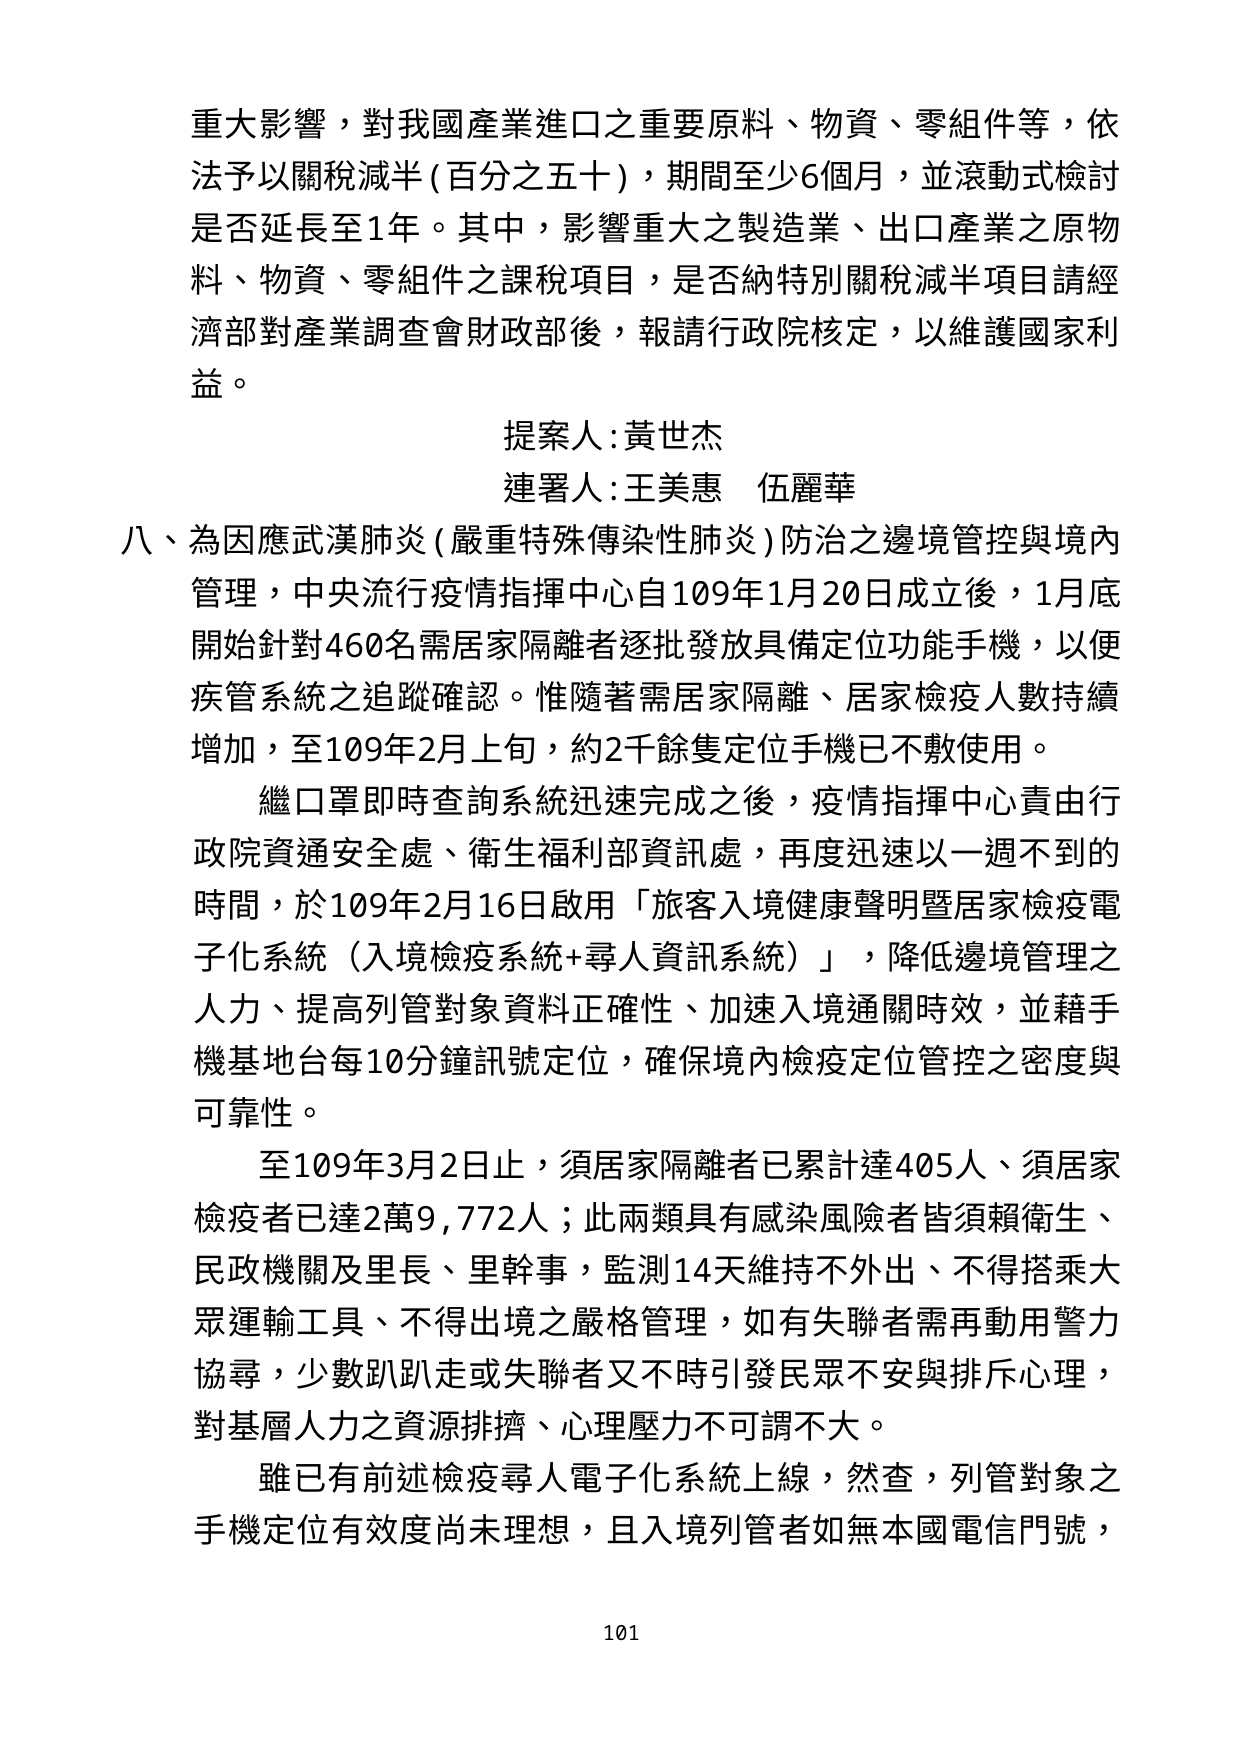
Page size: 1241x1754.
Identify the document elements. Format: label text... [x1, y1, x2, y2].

text 提案人:黃世杰 [503, 407, 1122, 459]
text 重大影響，對我國產業進口之重要原料、物資、零組件等，依法予以關稅減半(百分之五十)，期間至少6個月，並滾動式檢討是否延長至1年。其中，影響重大之製造業、出口產業之原物料、物資、零組件之課稅項目，是否納特別關稅減半項目請經濟部對產業調查會財政部後，報請行政院核定，以維護國家利益。 [120, 94, 1122, 407]
text 至109年3月2日止，須居家隔離者已累計達405人、須居家檢疫者已達2萬9,772人；此兩類具有感染風險者皆須賴衛生、民政機關及里長、里幹事，監測14天維持不外出、不得搭乘大眾運輸工具、不得出境之嚴格管理，如有失聯者需再動用警力協尋，少數趴趴走或失聯者又不時引發民眾不安與排斥心理，對基層人力之資源排擠、心理壓力不可謂不大。 [193, 1136, 1122, 1449]
text 雖已有前述檢疫尋人電子化系統上線，然查，列管對象之手機定位有效度尚未理想，且入境列管者如無本國電信門號， [193, 1449, 1122, 1553]
text 八、為因應武漢肺炎(嚴重特殊傳染性肺炎)防治之邊境管控與境內管理，中央流行疫情指揮中心自109年1月20日成立後，1月底開始針對460名需居家隔離者逐批發放具備定位功能手機，以便疾管系統之追蹤確認。惟隨著需居家隔離、居家檢疫人數持續增加，至109年2月上旬，約2千餘隻定位手機已不敷使用。 [120, 511, 1122, 772]
text 繼口罩即時查詢系統迅速完成之後，疫情指揮中心責由行政院資通安全處、衛生福利部資訊處，再度迅速以一週不到的時間，於109年2月16日啟用「旅客入境健康聲明暨居家檢疫電子化系統（入境檢疫系統+尋人資訊系統）」，降低邊境管理之人力、提高列管對象資料正確性、加速入境通關時效，並藉手機基地台每10分鐘訊號定位，確保境內檢疫定位管控之密度與可靠性。 [193, 772, 1122, 1136]
text 連署人:王美惠 伍麗華 [412, 459, 1122, 511]
